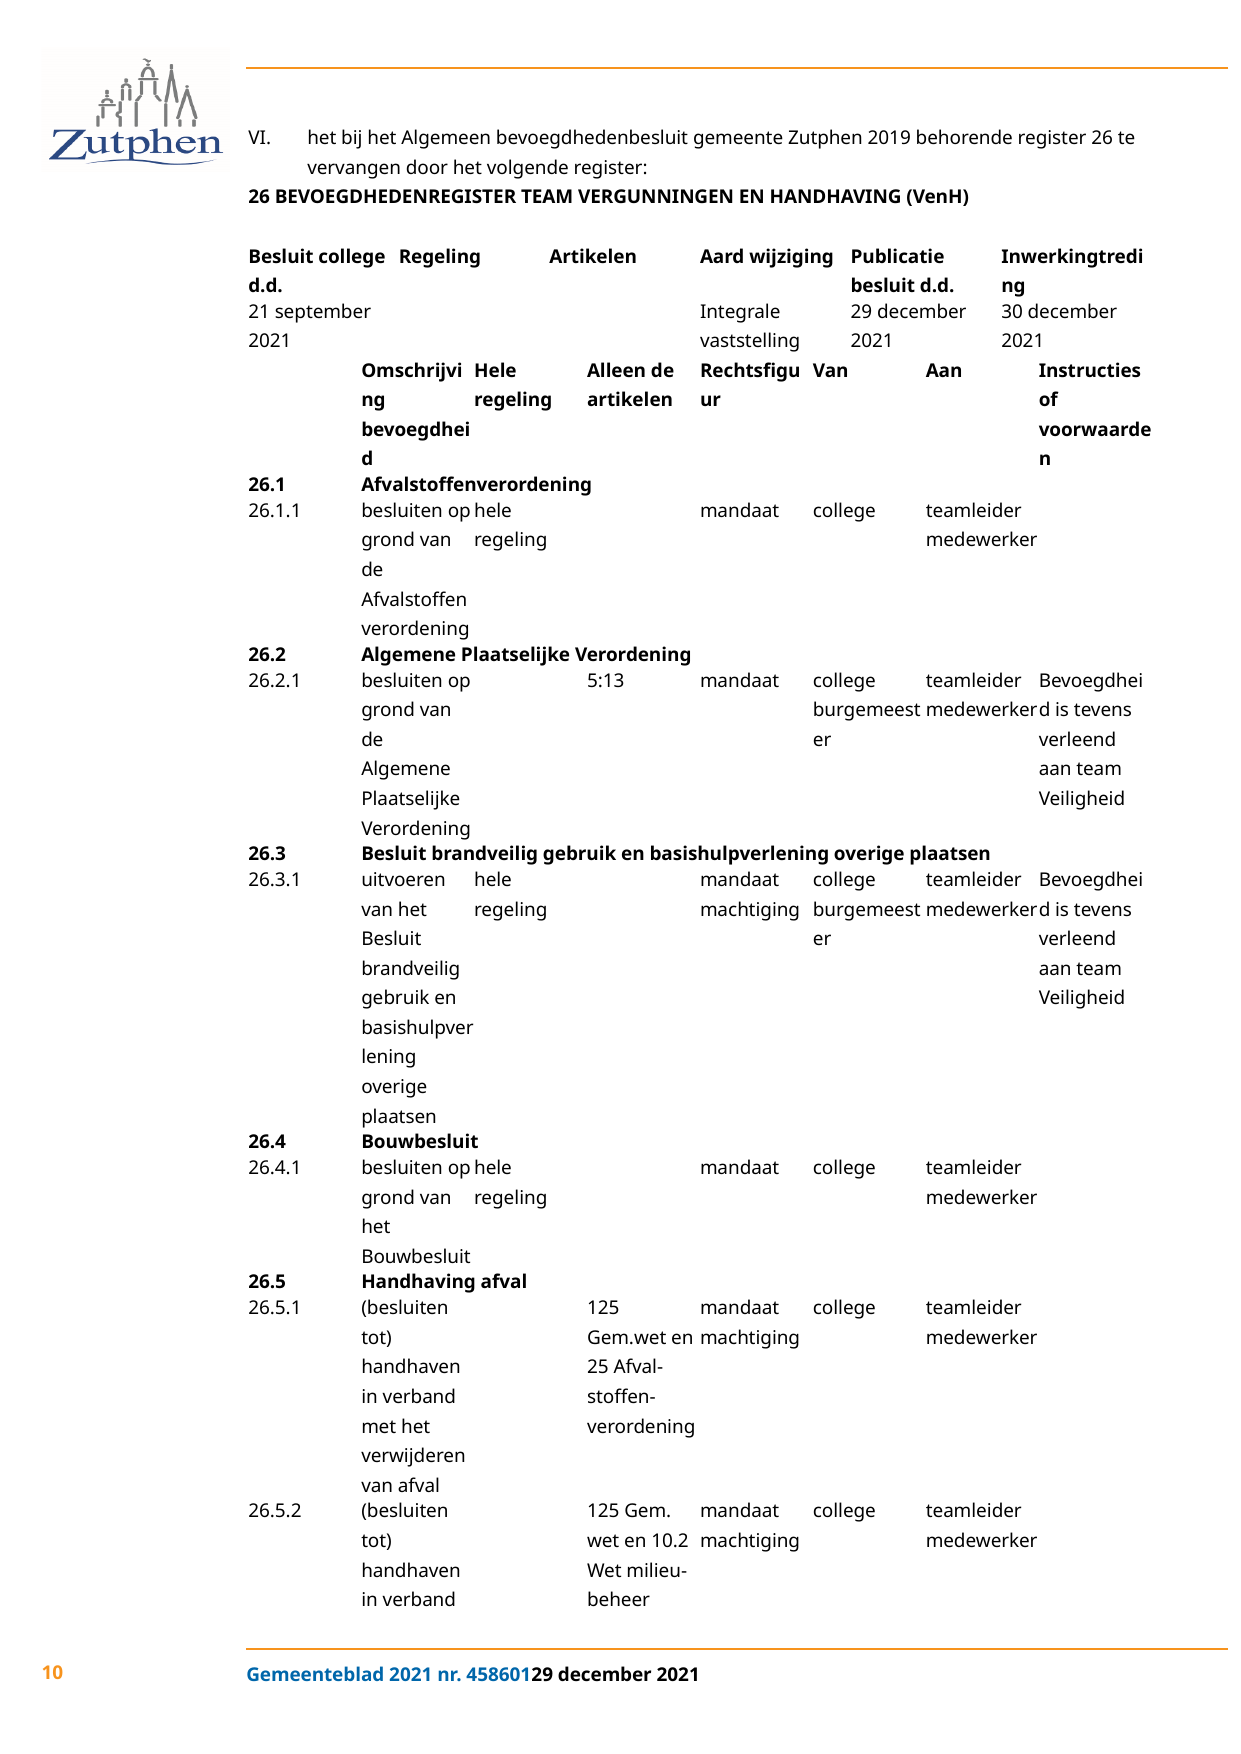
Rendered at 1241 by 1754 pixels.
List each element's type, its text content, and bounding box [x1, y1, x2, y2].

table_cell 26.2.1 [248, 667, 361, 840]
table_cell Bevoegdheid is tevens verleend aan team Veiligheid [1039, 866, 1152, 1128]
table_cell mandaat [700, 667, 813, 840]
table_header Aan [926, 357, 1038, 471]
table_header Inwerkingtreding [1001, 243, 1152, 298]
table_cell 26.4 [248, 1129, 361, 1154]
text 26 BEVOEGDHEDENREGISTER TEAM VERGUNNINGEN EN HANDHAVING (VenH) [248, 183, 1152, 209]
table_cell 26.5.2 [248, 1498, 361, 1612]
table_cell 26.1.1 [248, 497, 361, 641]
table_header Besluit college d.d. [248, 243, 398, 298]
table_cell teamleider medewerker [926, 667, 1038, 840]
picture [41, 47, 231, 172]
table_cell college [813, 1295, 926, 1498]
table_cell Bevoegdheid is tevens verleend aan team Veiligheid [1039, 667, 1152, 840]
table_header Regeling [399, 243, 549, 298]
table_cell hele regeling [474, 1154, 587, 1269]
table_cell mandaat machtiging [700, 1498, 813, 1612]
table_cell [587, 497, 700, 641]
table_cell [587, 866, 700, 1128]
table_cell 26.3.1 [248, 866, 361, 1128]
table_cell [1039, 497, 1152, 641]
table_cell teamleider medewerker [926, 1154, 1038, 1269]
table_cell Handhaving afval [361, 1269, 1152, 1294]
table_header Van [813, 357, 926, 471]
table_cell [399, 298, 549, 353]
table_cell college [813, 497, 926, 641]
table_header Rechtsfiguur [700, 357, 813, 471]
table_cell besluiten op grond van het Bouwbesluit [361, 1154, 474, 1269]
table_cell [474, 1498, 587, 1612]
table_cell Besluit brandveilig gebruik en basishulpverlening overige plaatsen [361, 840, 1152, 866]
table_cell (besluiten tot) handhaven in verband met het verwijderen van afval [361, 1295, 474, 1498]
table_cell college burgemeester [813, 866, 926, 1128]
table_cell teamleider medewerker [926, 497, 1038, 641]
table_cell [549, 298, 700, 353]
table_cell college [813, 1154, 926, 1269]
table_cell teamleider medewerker [926, 1498, 1038, 1612]
table_header Alleen de artikelen [587, 357, 700, 471]
table_cell Integrale vaststelling [700, 298, 850, 353]
table_cell teamleider medewerker [926, 866, 1038, 1128]
table_cell 125 Gem. wet en 10.2 Wet milieu-beheer [587, 1498, 700, 1612]
table_header Hele regeling [474, 357, 587, 471]
table_cell [587, 1154, 700, 1269]
table_header Publicatie besluit d.d. [850, 243, 1001, 298]
table_header Omschrijving bevoegdheid [361, 357, 474, 471]
table_cell 30 december 2021 [1001, 298, 1152, 353]
table_cell college burgemeester [813, 667, 926, 840]
table_cell 26.2 [248, 641, 361, 667]
table_cell mandaat [700, 1154, 813, 1269]
table_header Aard wijziging [700, 243, 850, 298]
table_cell hele regeling [474, 497, 587, 641]
table_cell 26.4.1 [248, 1154, 361, 1269]
table_cell [1039, 1498, 1152, 1612]
table_cell Bouwbesluit [361, 1129, 1152, 1154]
table_cell 21 september 2021 [248, 298, 398, 353]
table_cell besluiten op grond van de Algemene Plaatselijke Verordening [361, 667, 474, 840]
table_cell teamleider medewerker [926, 1295, 1038, 1498]
table_cell besluiten op grond van de Afvalstoffenverordening [361, 497, 474, 641]
table_cell 26.3 [248, 840, 361, 866]
table_cell 26.1 [248, 471, 361, 497]
list het bij het Algemeen bevoegdhedenbesluit gemeente Zutphen 2019 behorende register 26 te vervangen door het volgende register: [248, 124, 1152, 180]
table_cell 5:13 [587, 667, 700, 840]
table_cell mandaat machtiging [700, 1295, 813, 1498]
table_cell 26.5 [248, 1269, 361, 1294]
table_cell [474, 667, 587, 840]
table_header [248, 357, 361, 471]
table_cell (besluiten tot) handhaven in verband [361, 1498, 474, 1612]
table_cell 29 december 2021 [850, 298, 1001, 353]
table_cell Algemene Plaatselijke Verordening [361, 641, 1152, 667]
table_cell 125 Gem.wet en 25 Afval-stoffen-verordening [587, 1295, 700, 1498]
table_header Instructies of voorwaarden [1039, 357, 1152, 471]
table_cell mandaat machtiging [700, 866, 813, 1128]
table_header Artikelen [549, 243, 700, 298]
table_cell 26.5.1 [248, 1295, 361, 1498]
table_cell [474, 1295, 587, 1498]
table_cell mandaat [700, 497, 813, 641]
table_cell Afvalstoffenverordening [361, 471, 1152, 497]
table_cell [1039, 1295, 1152, 1498]
table_cell college [813, 1498, 926, 1612]
table_cell uitvoeren van het Besluit brandveilig gebruik en basishulpverlening overige plaatsen [361, 866, 474, 1128]
table_cell [1039, 1154, 1152, 1269]
table_cell hele regeling [474, 866, 587, 1128]
